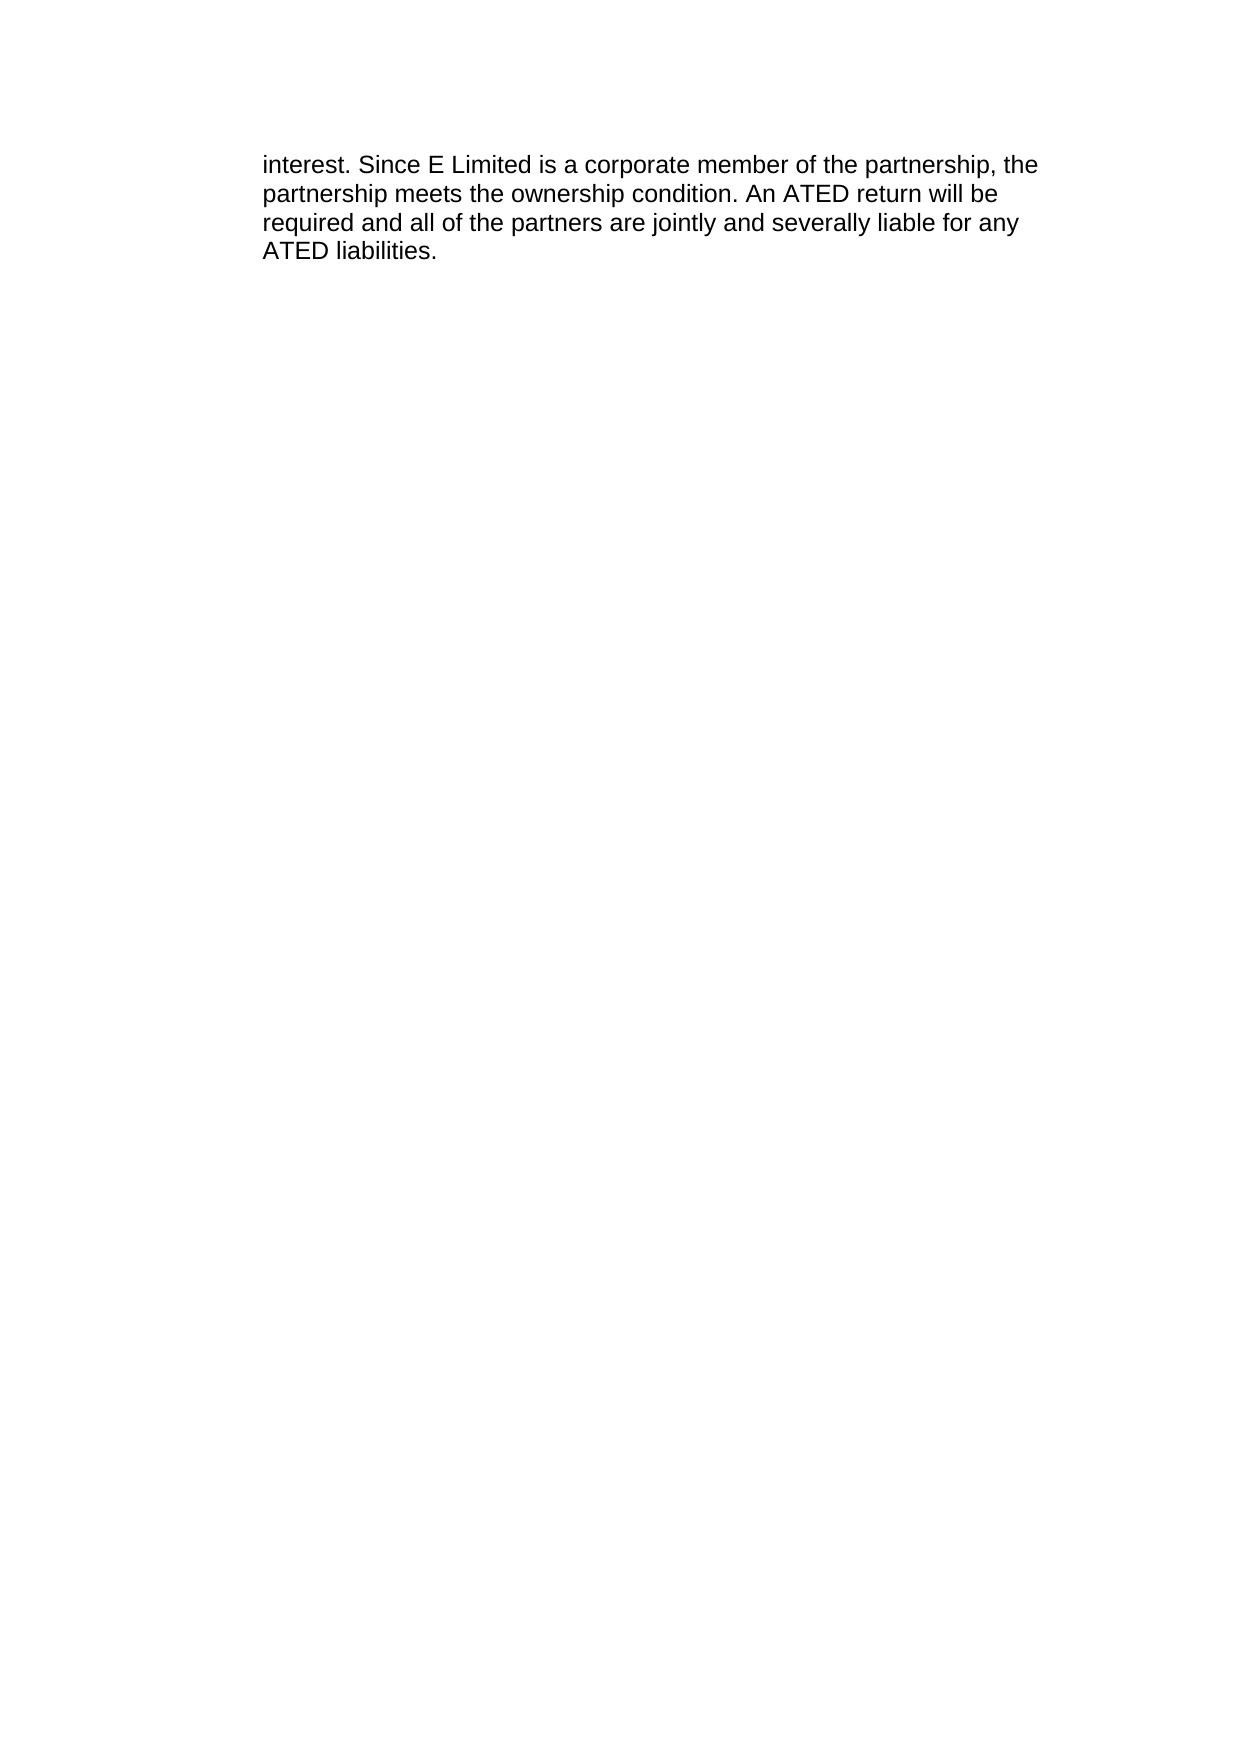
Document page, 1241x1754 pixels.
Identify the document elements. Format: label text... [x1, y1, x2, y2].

text interest. Since E Limited is a corporate member of the partnership, the partnership meets the ownership condition. An ATED return will be required and all of the partners are jointly and severally liable for any ATED liabilities. [187, 150, 1069, 265]
